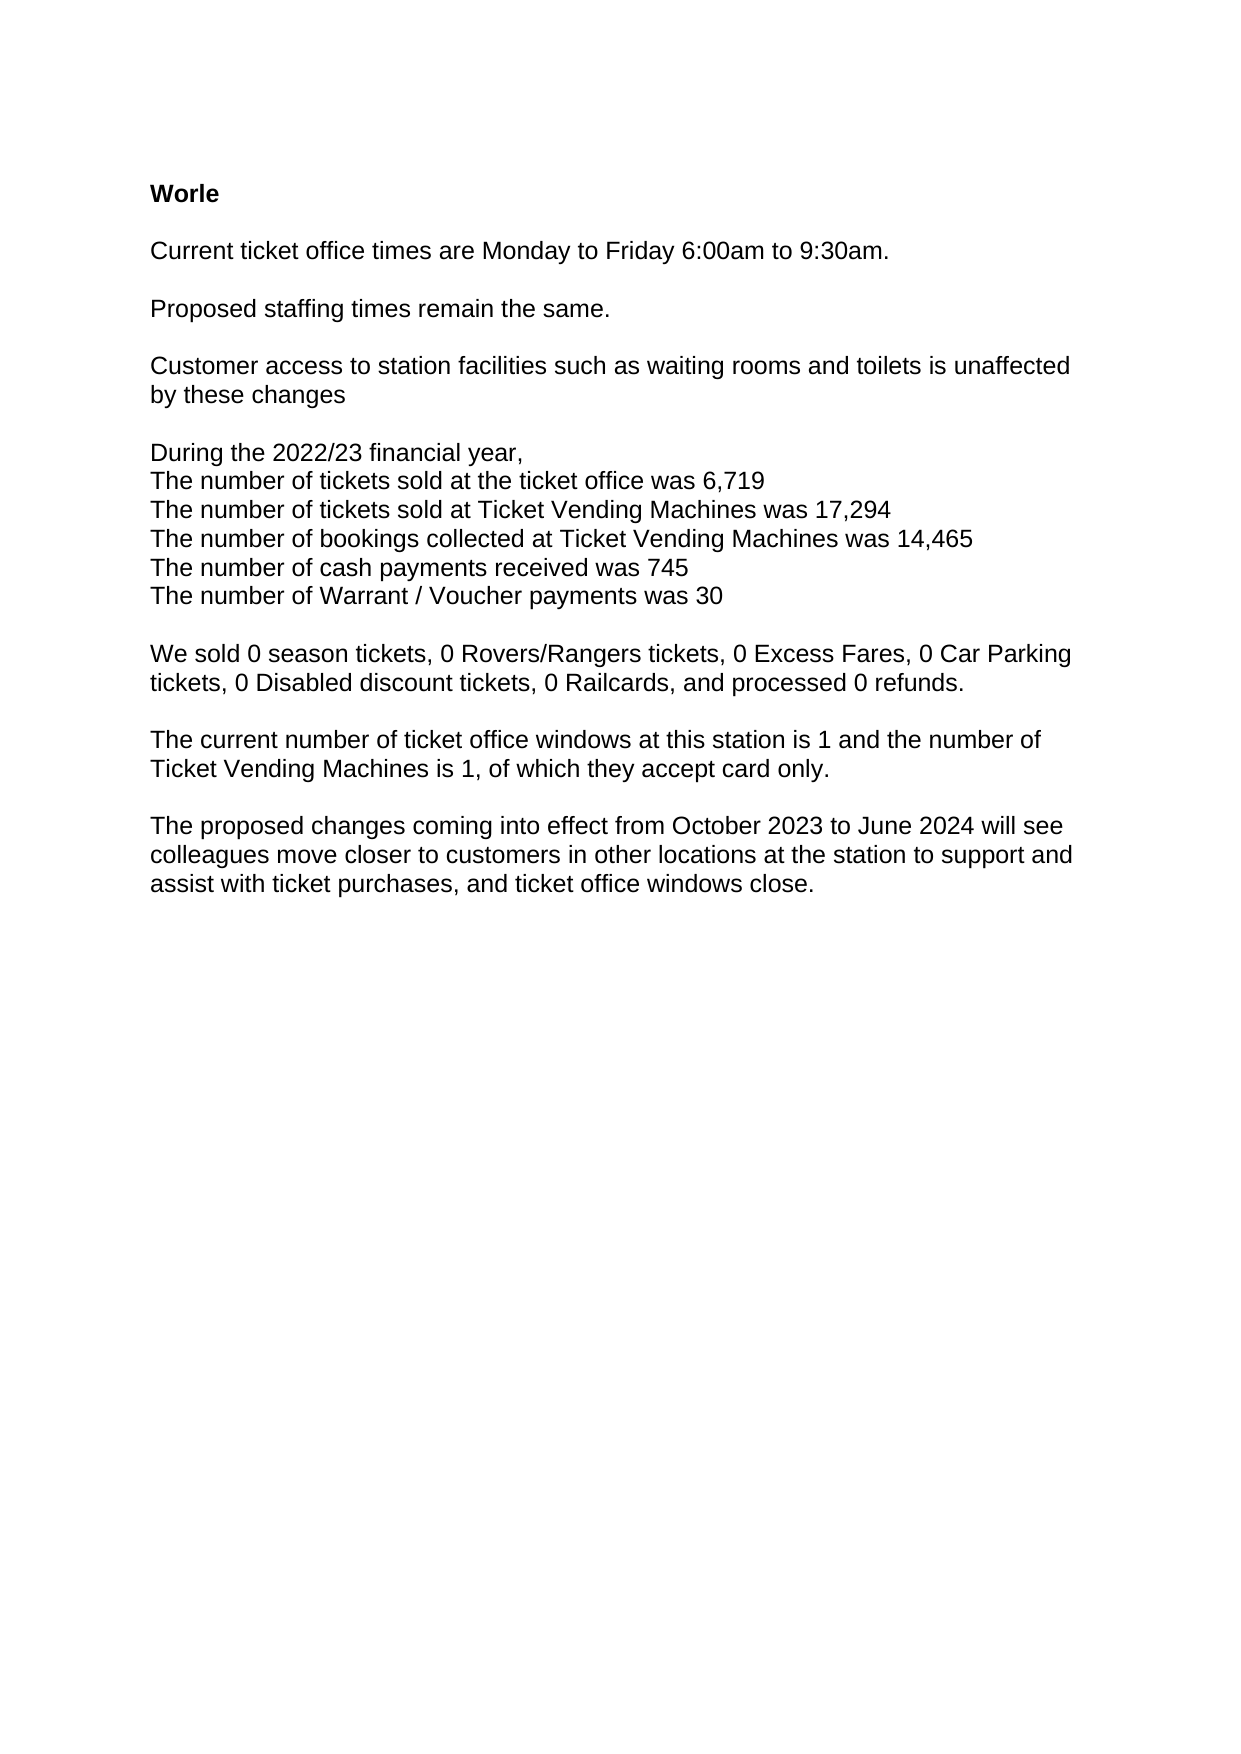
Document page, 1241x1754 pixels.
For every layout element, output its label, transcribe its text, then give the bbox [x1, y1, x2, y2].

text Worle [150, 179, 1090, 207]
text The number of cash payments received was 745 [150, 552, 1090, 581]
text During the 2022/23 financial year, [150, 437, 1090, 466]
text The number of tickets sold at the ticket office was 6,719 The number of tickets sold at Ticket Vending Machines was 17,294 [150, 466, 1090, 524]
text Proposed staffing times remain the same. [150, 294, 1090, 322]
text The number of bookings collected at Ticket Vending Machines was 14,465 [150, 524, 1090, 552]
text The current number of ticket office windows at this station is 1 and the number of Ticket Vending Machines is 1, of which they accept card only. [150, 725, 1090, 782]
text Current ticket office times are Monday to Friday 6:00am to 9:30am. [150, 236, 1090, 265]
text The proposed changes coming into effect from October 2023 to June 2024 will see colleagues move closer to customers in other locations at the station to support and assist with ticket purchases, and ticket office windows close. [150, 811, 1090, 897]
text Customer access to station facilities such as waiting rooms and toilets is unaffected by these changes [150, 351, 1090, 409]
text The number of Warrant / Voucher payments was 30 [150, 581, 1090, 610]
text We sold 0 season tickets, 0 Rovers/Rangers tickets, 0 Excess Fares, 0 Car Parking tickets, 0 Disabled discount tickets, 0 Railcards, and processed 0 refunds. [150, 639, 1090, 696]
